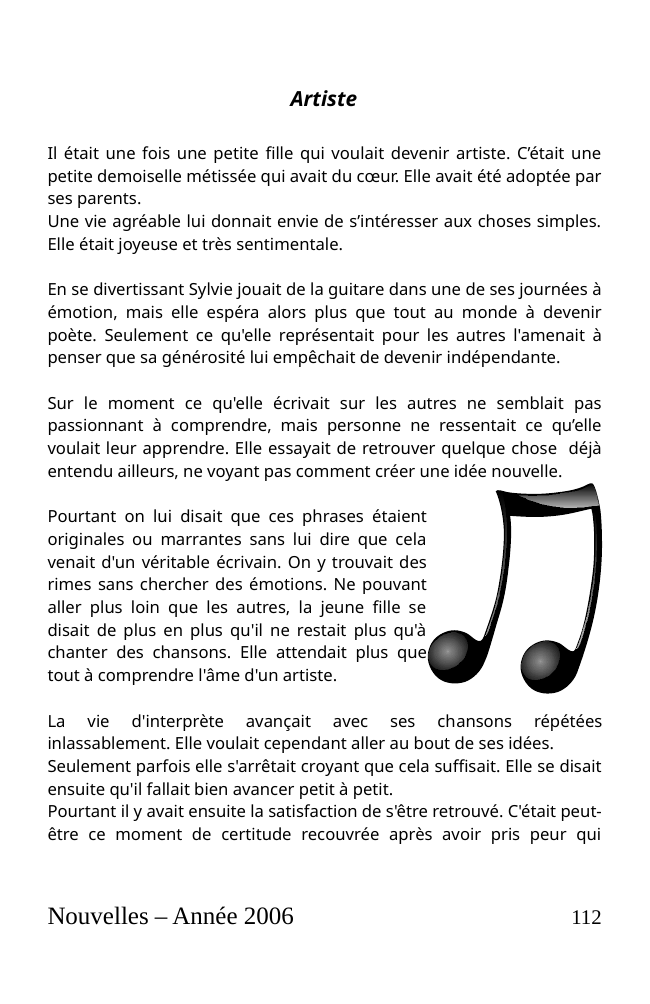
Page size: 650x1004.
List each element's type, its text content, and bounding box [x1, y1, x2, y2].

text Sur le moment ce qu'elle écrivait sur les autres ne semblait pas passionnant à comprendre, mais personne ne ressentait ce qu’elle voulait leur apprendre. Elle essayait de retrouver quelque chose déjà entendu ailleurs, ne voyant pas comment créer une idée nouvelle. [47, 391, 602, 482]
text Il était une fois une petite fille qui voulait devenir artiste. C’était une petite demoiselle métissée qui avait du cœur. Elle avait été adoptée par ses parents. [47, 141, 602, 209]
text Seulement parfois elle s'arrêtait croyant que cela suffisait. Elle se disait ensuite qu'il fallait bien avancer petit à petit. [47, 754, 602, 800]
text Une vie agréable lui donnait envie de s’intéresser aux choses simples. Elle était joyeuse et très sentimentale. [47, 209, 602, 255]
text La vie d'interprète avançait avec ses chansons répétées inlassablement. Elle voulait cependant aller au bout de ses idées. [47, 709, 602, 754]
text Pourtant il y avait ensuite la satisfaction de s'être retrouvé. C'était peut-être ce moment de certitude recouvrée après avoir pris peur qui [47, 800, 602, 845]
text En se divertissant Sylvie jouait de la guitare dans une de ses journées à émotion, mais elle espéra alors plus que tout au monde à devenir poète. Seulement ce qu'elle représentait pour les autres l'amenait à penser que sa générosité lui empêchait de devenir indépendante. [47, 278, 602, 368]
subtitle Artiste [47, 84, 602, 112]
text Pourtant on lui disait que ces phrases étaient originales ou marrantes sans lui dire que cela venait d'un véritable écrivain. On y trouvait des rimes sans chercher des émotions. Ne pouvant aller plus loin que les autres, la jeune fille se disait de plus en plus qu'il ne restait plus qu'à chanter des chansons. Elle attendait plus que tout à comprendre l'âme d'un artiste. [47, 505, 594, 686]
